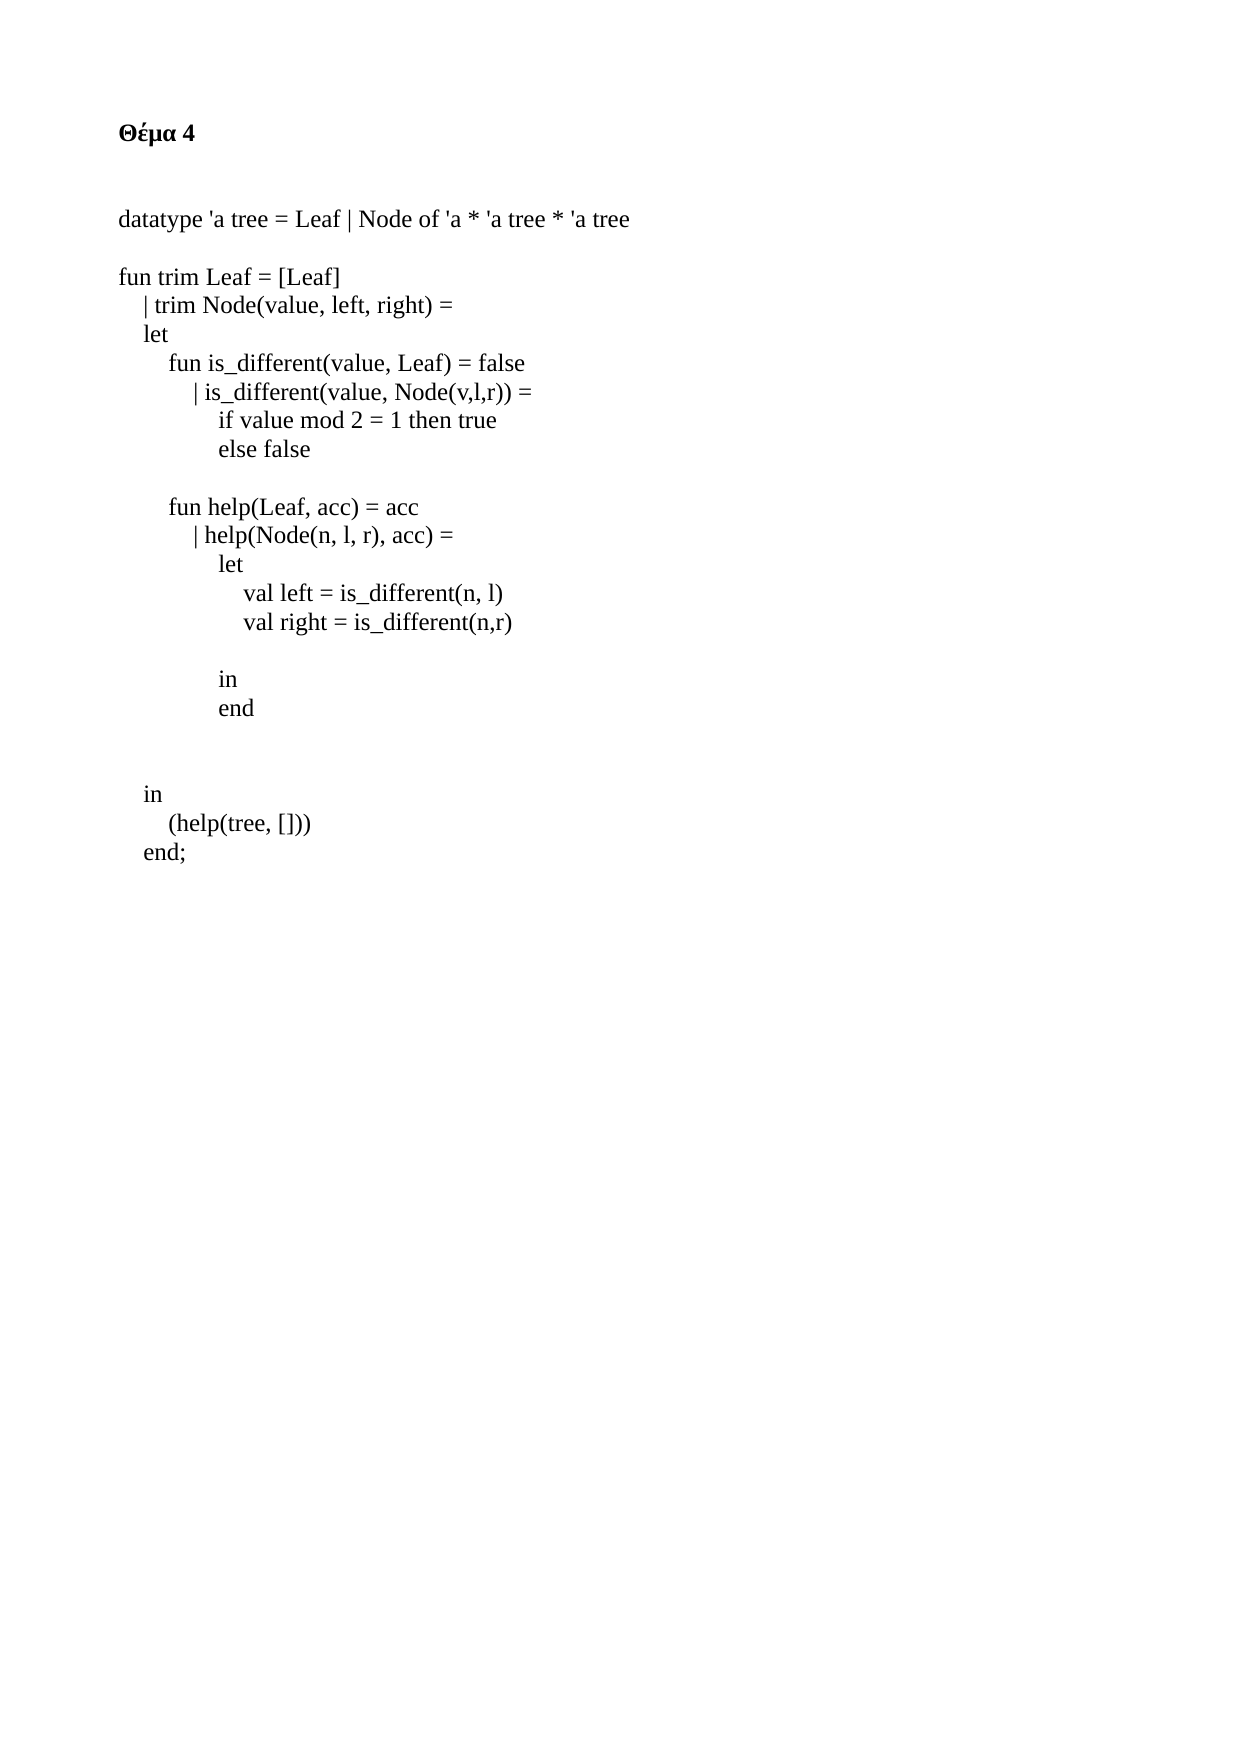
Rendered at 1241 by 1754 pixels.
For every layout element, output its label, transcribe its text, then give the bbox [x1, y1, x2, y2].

text fun is_different(value, Leaf) = false [118, 348, 1122, 377]
text end [118, 693, 1122, 722]
text val right = is_different(n,r) [118, 607, 1122, 636]
text | trim Node(value, left, right) = [118, 291, 1122, 319]
text in [118, 779, 1122, 808]
text (help(tree, [])) [118, 808, 1122, 837]
text in [118, 664, 1122, 693]
text | is_different(value, Node(v,l,r)) = [118, 377, 1122, 406]
text fun trim Leaf = [Leaf] [118, 262, 1122, 291]
text fun help(Leaf, acc) = acc [118, 492, 1122, 521]
text end; [118, 837, 1122, 866]
text else false [118, 434, 1122, 463]
text val left = is_different(n, l) [118, 578, 1122, 607]
text datatype 'a tree = Leaf | Node of 'a * 'a tree * 'a tree [118, 204, 1122, 233]
text Θέμα 4 [118, 118, 1122, 147]
text | help(Node(n, l, r), acc) = [118, 521, 1122, 549]
text let [118, 549, 1122, 578]
text if value mod 2 = 1 then true [118, 406, 1122, 434]
text let [118, 319, 1122, 348]
